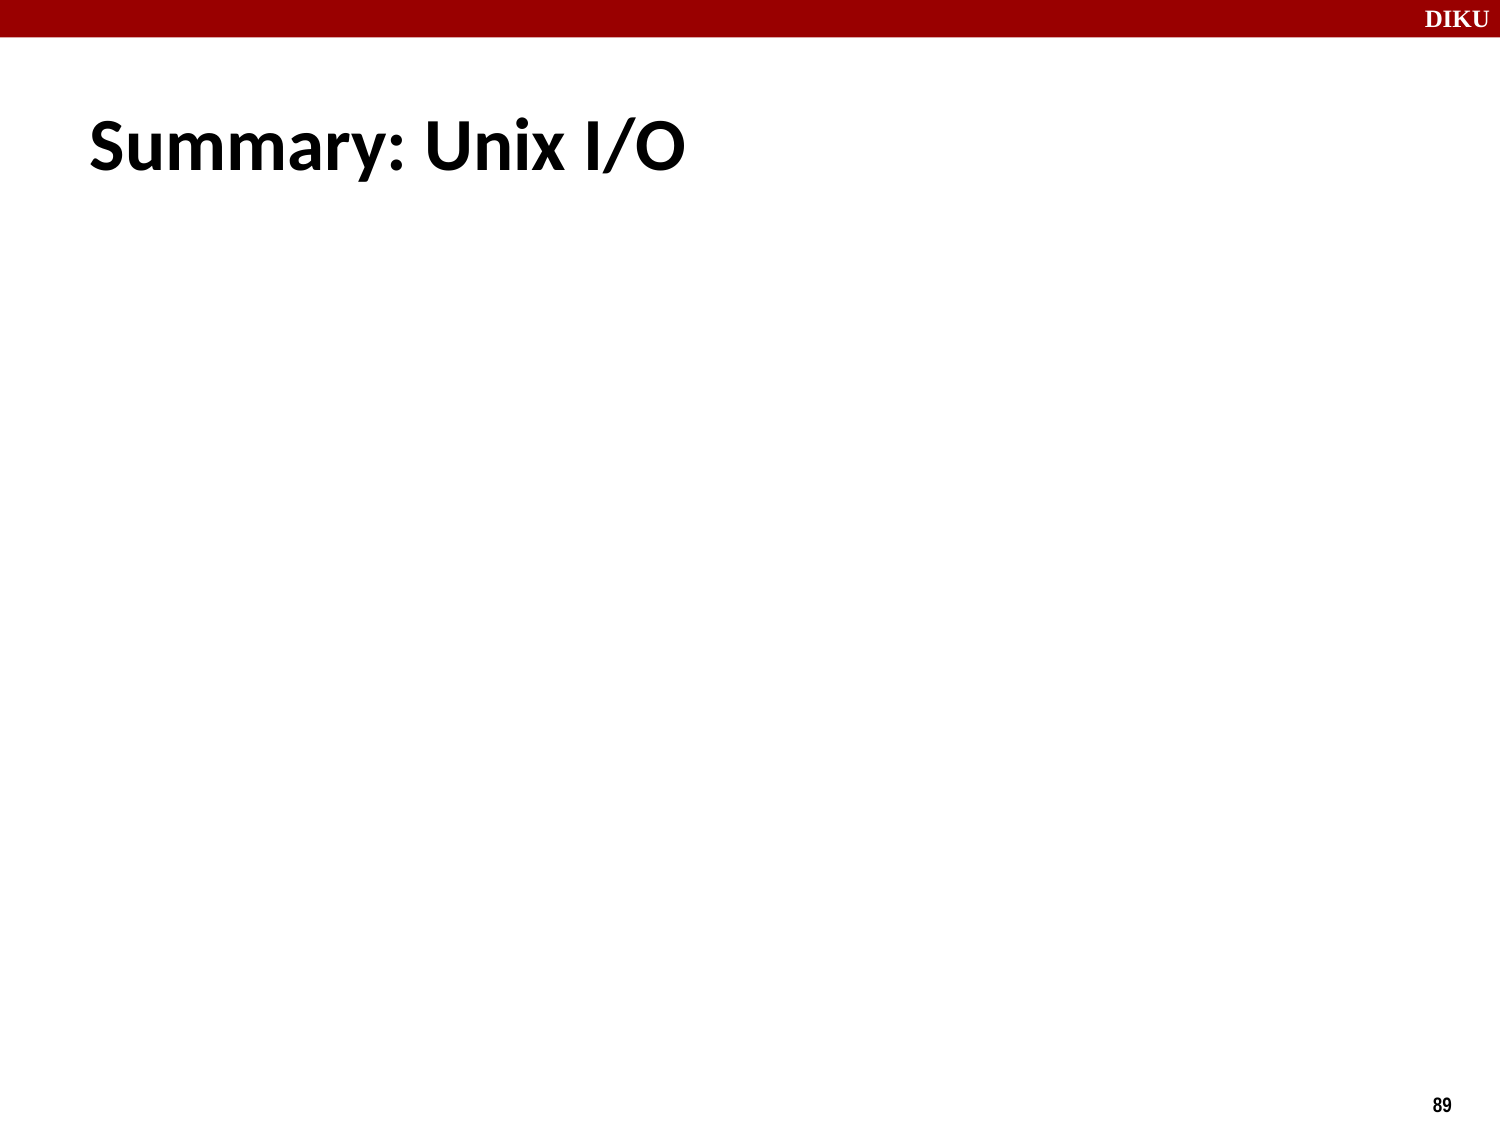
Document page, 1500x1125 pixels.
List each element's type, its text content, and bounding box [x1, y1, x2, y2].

text_box Summary: Unix I/O [74, 93, 888, 188]
